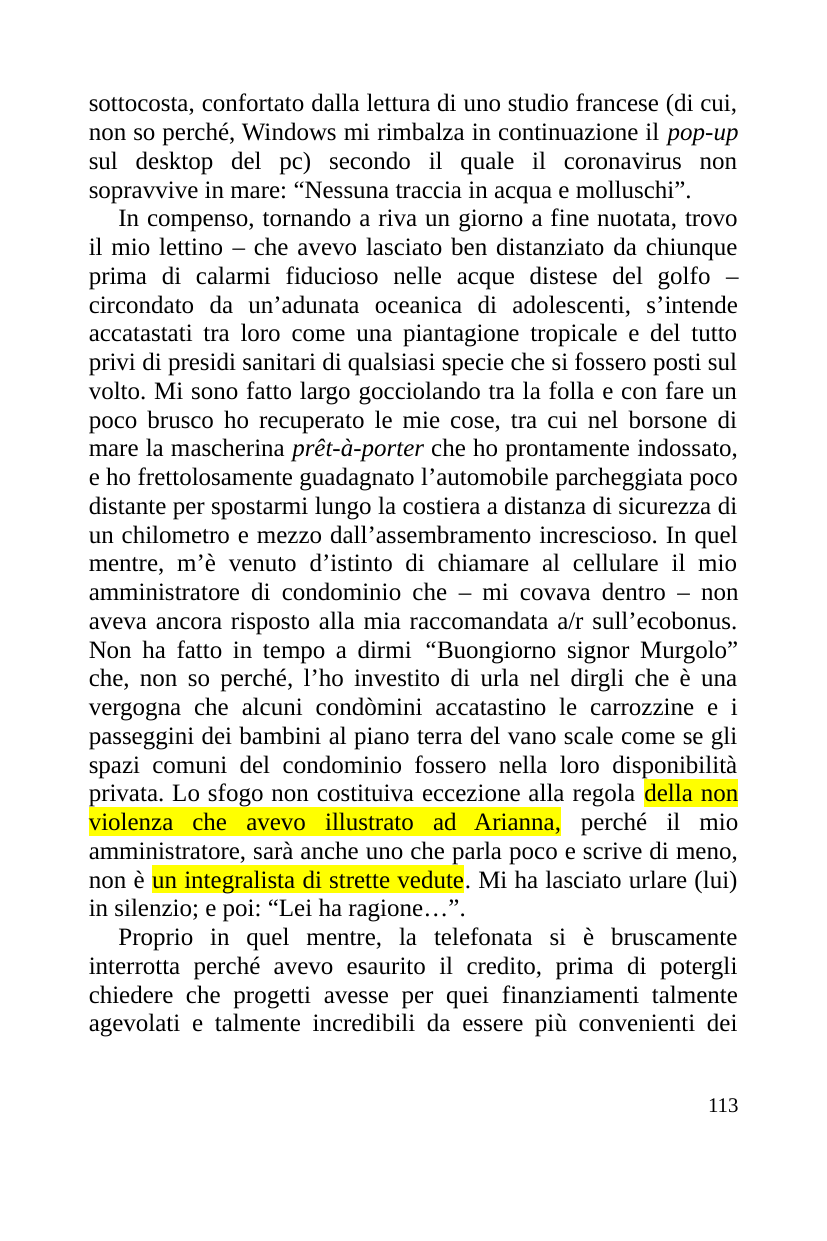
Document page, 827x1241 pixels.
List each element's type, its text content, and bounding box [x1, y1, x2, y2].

text In compenso, tornando a riva un giorno a fine nuotata, trovo il mio lettino – che avevo lasciato ben distanziato da chiunque prima di calarmi fiducioso nelle acque distese del golfo – circondato da un’adunata oceanica di adolescenti, s’intende accatastati tra loro come una piantagione tropicale e del tutto privi di presidi sanitari di qualsiasi specie che si fossero posti sul volto. Mi sono fatto largo gocciolando tra la folla e con fare un poco brusco ho recuperato le mie cose, tra cui nel borsone di mare la mascherina prêt-à-porter che ho prontamente indossato, e ho frettolosamente guadagnato l’automobile parcheggiata poco distante per spostarmi lungo la costiera a distanza di sicurezza di un chilometro e mezzo dall’assembramento increscioso. In quel mentre, m’è venuto d’istinto di chiamare al cellulare il mio amministratore di condominio che – mi covava dentro – non aveva ancora risposto alla mia raccomandata a/r sull’ecobonus. Non ha fatto in tempo a dirmi “Buongiorno signor Murgolo” che, non so perché, l’ho investito di urla nel dirgli che è una vergogna che alcuni condòmini accatastino le carrozzine e i passeggini dei bambini al piano terra del vano scale come se gli spazi comuni del condominio fossero nella loro disponibilità privata. Lo sfogo non costituiva eccezione alla regola della non violenza che avevo illustrato ad Arianna, perché il mio amministratore, sarà anche uno che parla poco e scrive di meno, non è un integralista di strette vedute. Mi ha lasciato urlare (lui) in silenzio; e poi: “Lei ha ragione…”. [88, 203, 738, 922]
text sottocosta, confortato dalla lettura di uno studio francese (di cui, non so perché, Windows mi rimbalza in continuazione il pop-up sul desktop del pc) secondo il quale il coronavirus non sopravvive in mare: “Nessuna traccia in acqua e molluschi”. [88, 88, 738, 203]
text Proprio in quel mentre, la telefonata si è bruscamente interrotta perché avevo esaurito il credito, prima di potergli chiedere che progetti avesse per quei finanziamenti talmente agevolati e talmente incredibili da essere più convenienti dei [88, 922, 738, 1037]
